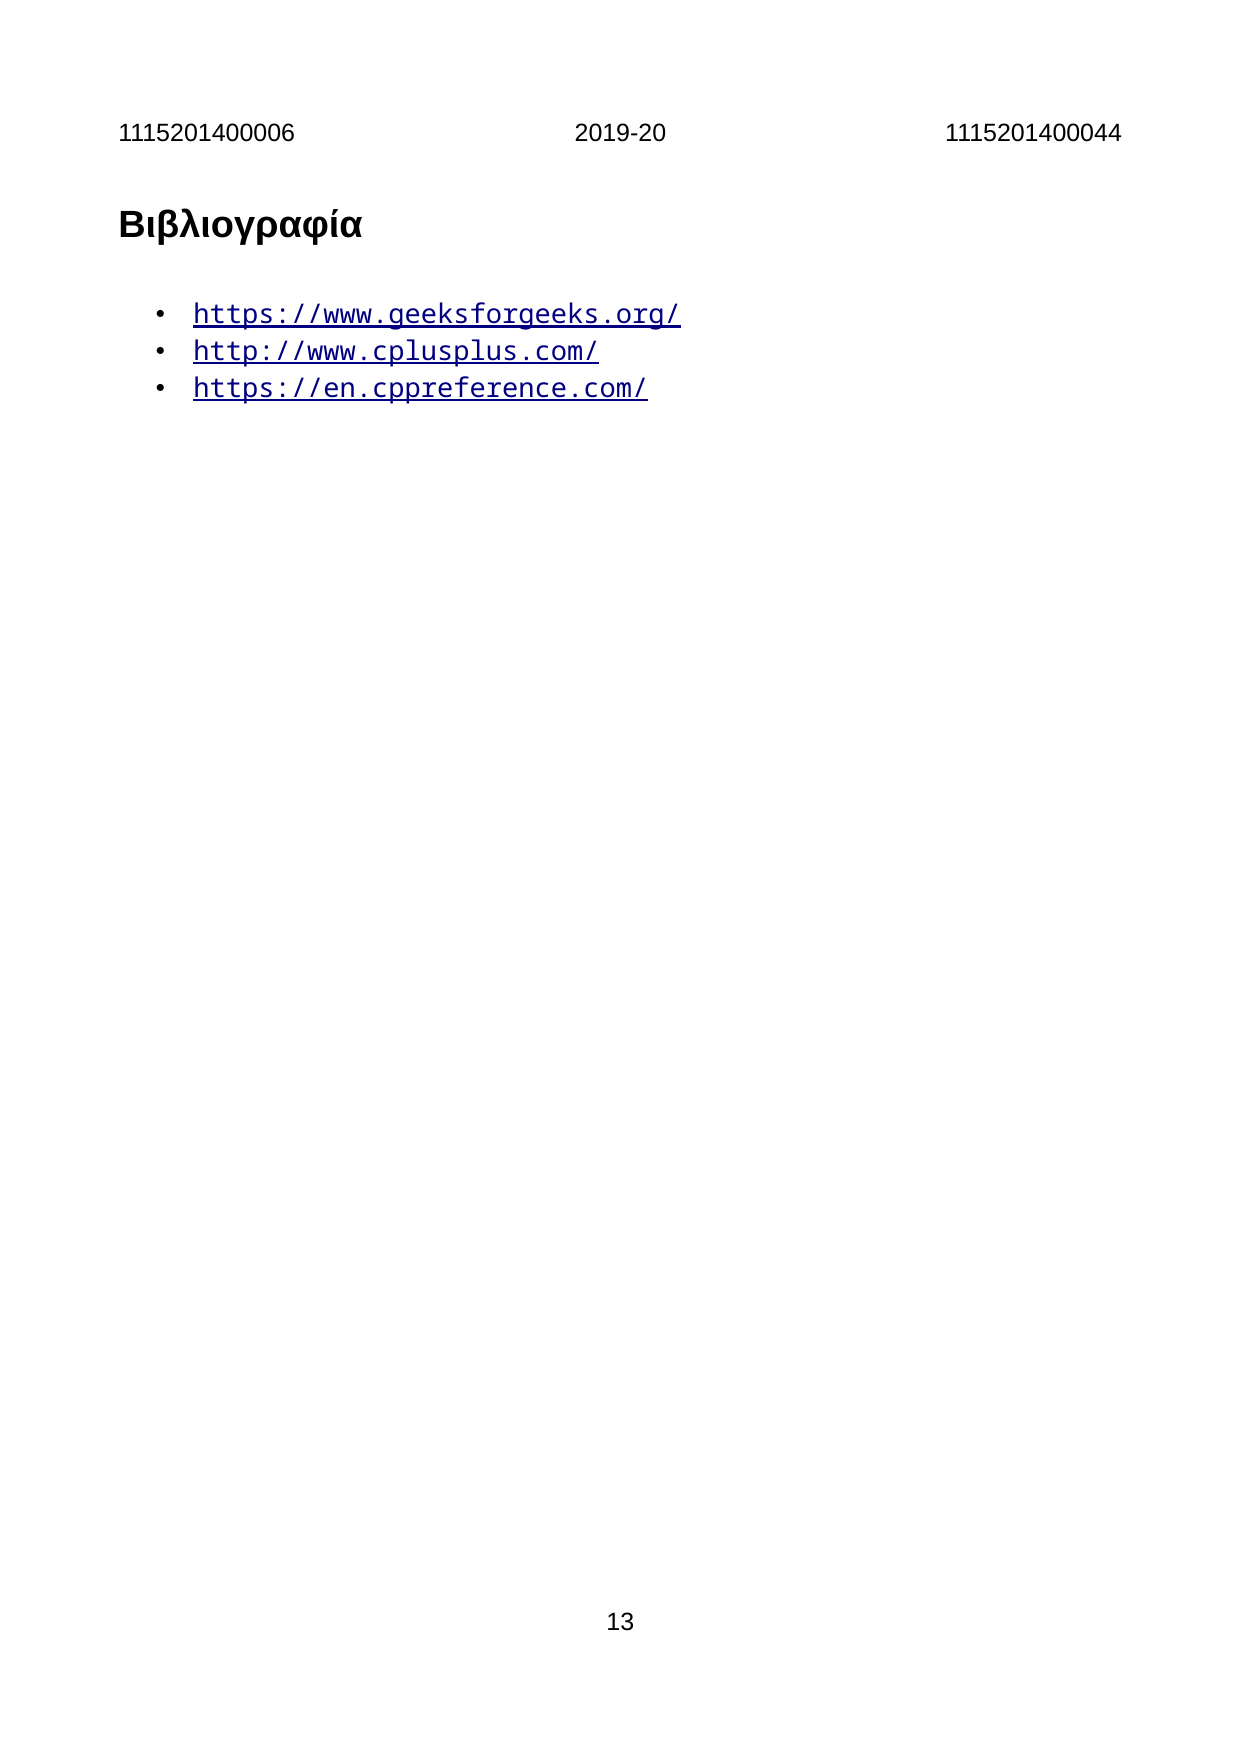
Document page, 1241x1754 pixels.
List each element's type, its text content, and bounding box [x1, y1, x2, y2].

list https://www.geeksforgeeks.org/ [156, 294, 1122, 331]
list https://en.cppreference.com/ [156, 368, 1122, 405]
list http://www.cplusplus.com/ [156, 331, 1122, 368]
subtitle Βιβλιογραφία [118, 201, 1122, 245]
